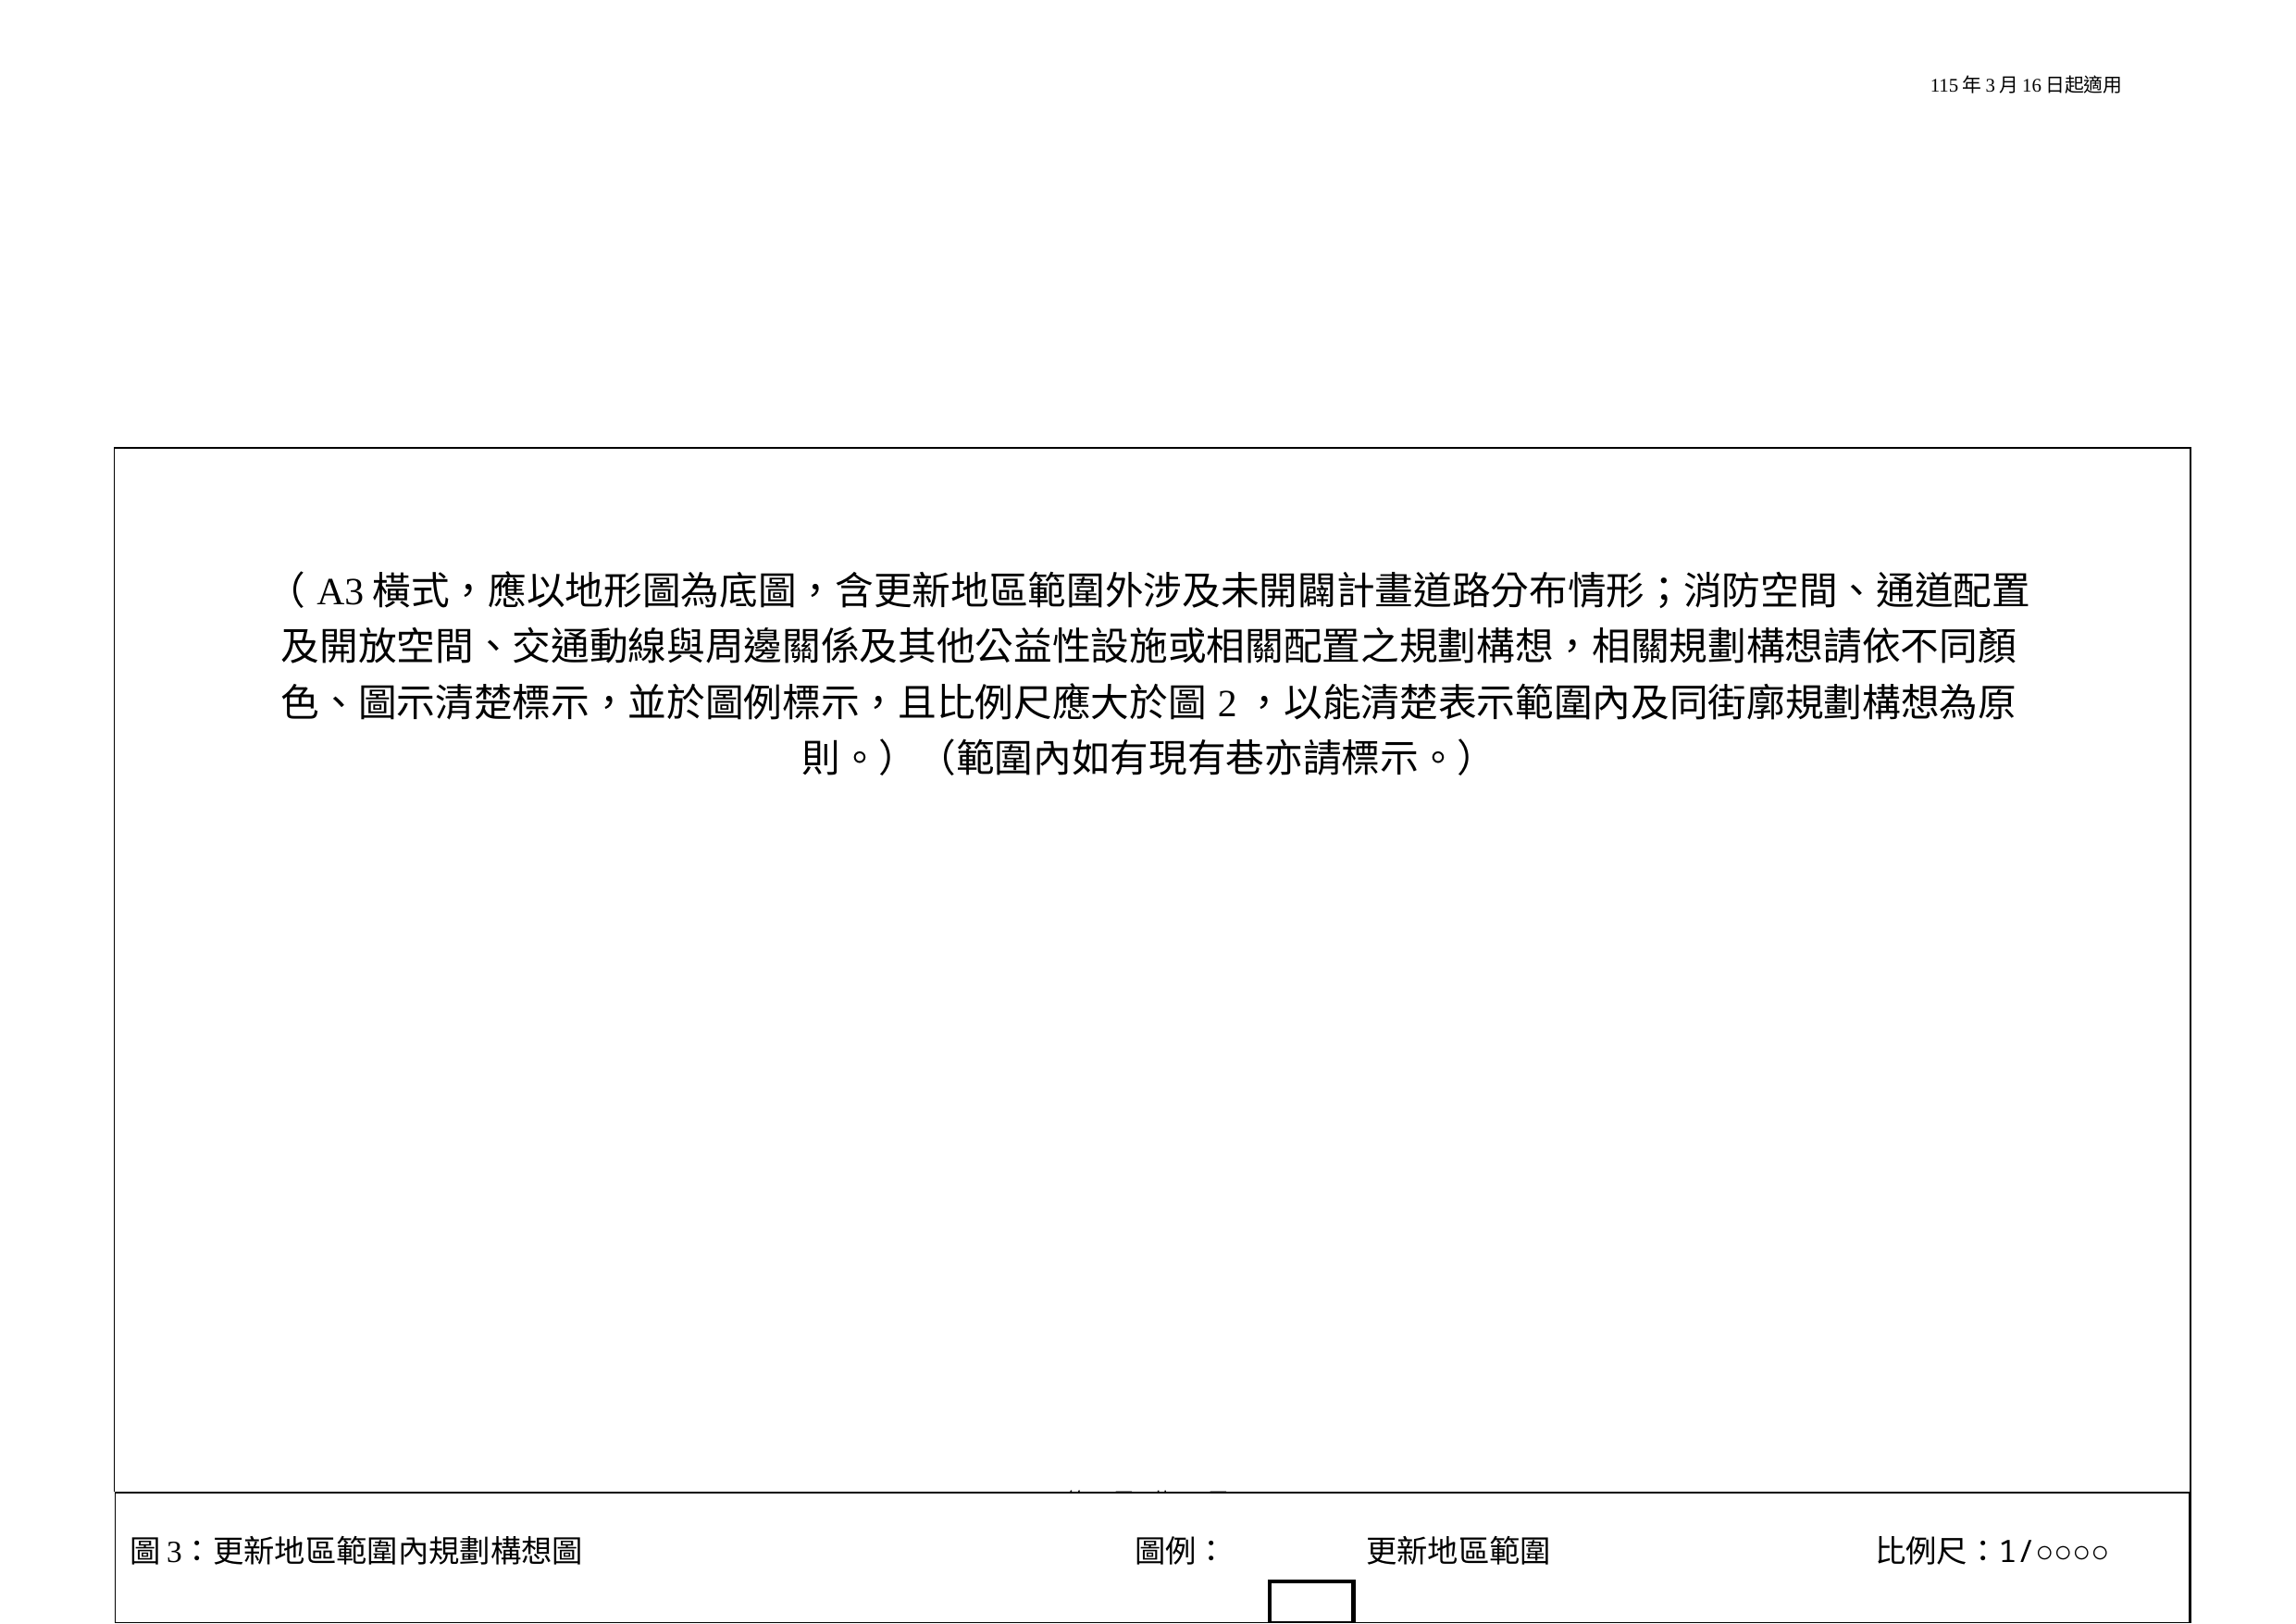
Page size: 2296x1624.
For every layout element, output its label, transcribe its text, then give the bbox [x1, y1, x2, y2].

text 圖3：更新地區範圍內規劃構想圖 圖例： 更新地區範圍 比例尺：1/○○○○ [130, 1518, 2175, 1573]
